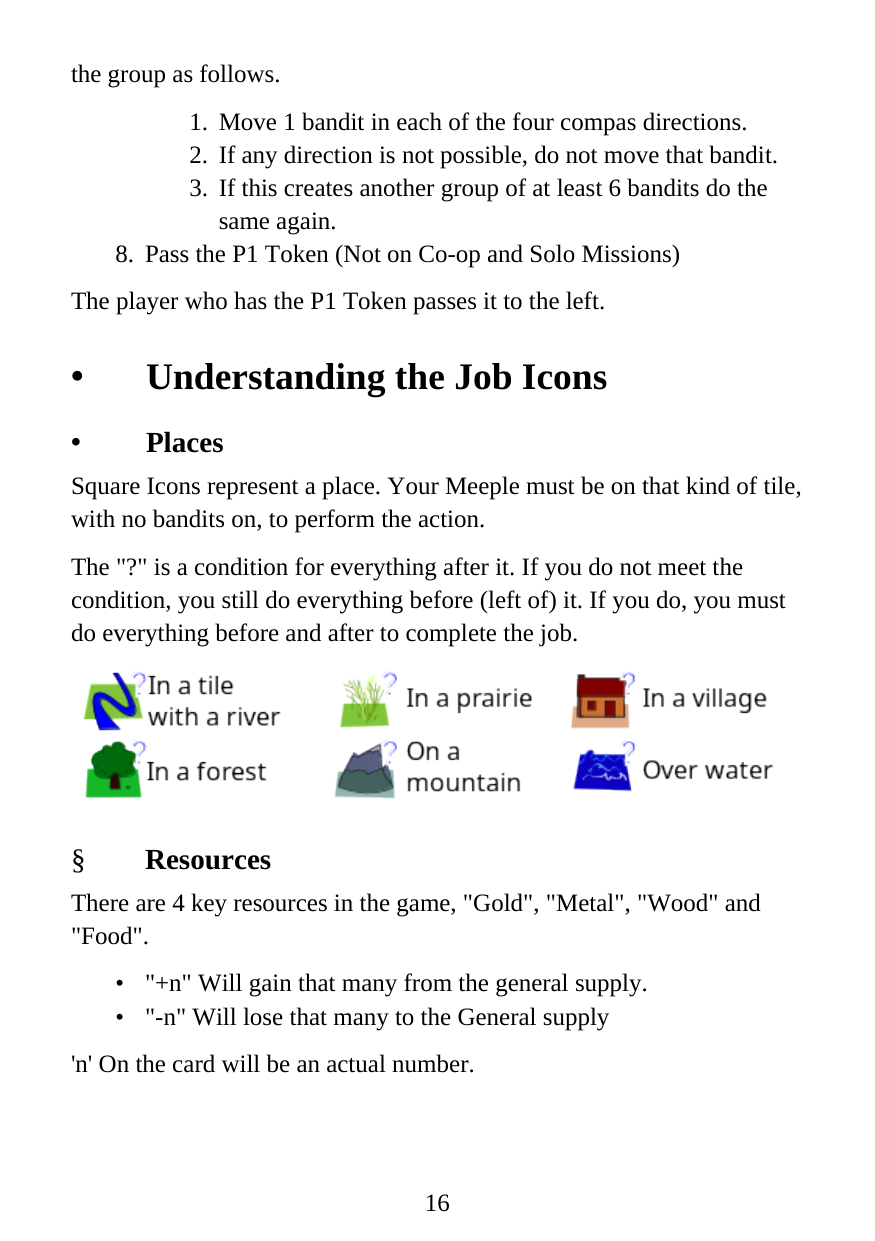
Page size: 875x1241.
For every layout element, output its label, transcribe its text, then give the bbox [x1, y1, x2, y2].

text There are 4 key resources in the game, "Gold", "Metal", "Wood" and "Food". [71, 888, 803, 950]
text The "?" is a condition for everything after it. If you do not meet the condition, you still do everything before (left of) it. If you do, you must do everything before and after to complete the job. [71, 552, 803, 647]
text the group as follows. [71, 59, 803, 88]
list Places [71, 425, 803, 459]
list Pass the P1 Token (Not on Co-op and Solo Missions) [115, 239, 803, 267]
list "+n" Will gain that many from the general supply. [115, 968, 803, 997]
list If any direction is not possible, do not move that bandit. [189, 140, 803, 168]
list If this creates another group of at least 6 bandits do the same again. [189, 173, 803, 234]
text 'n' On the card will be an actual number. [71, 1049, 803, 1078]
text Square Icons represent a place. Your Meeple must be on that kind of tile, with no bandits on, to perform the action. [71, 471, 803, 533]
list Move 1 bandit in each of the four compas directions. [189, 107, 803, 135]
picture [70, 665, 788, 809]
list "-n" Will lose that many to the General supply [115, 1002, 803, 1030]
text The player who has the P1 Token passes it to the left. [71, 286, 803, 315]
list Understanding the Job Icons [71, 355, 803, 398]
list Resources [71, 842, 803, 875]
